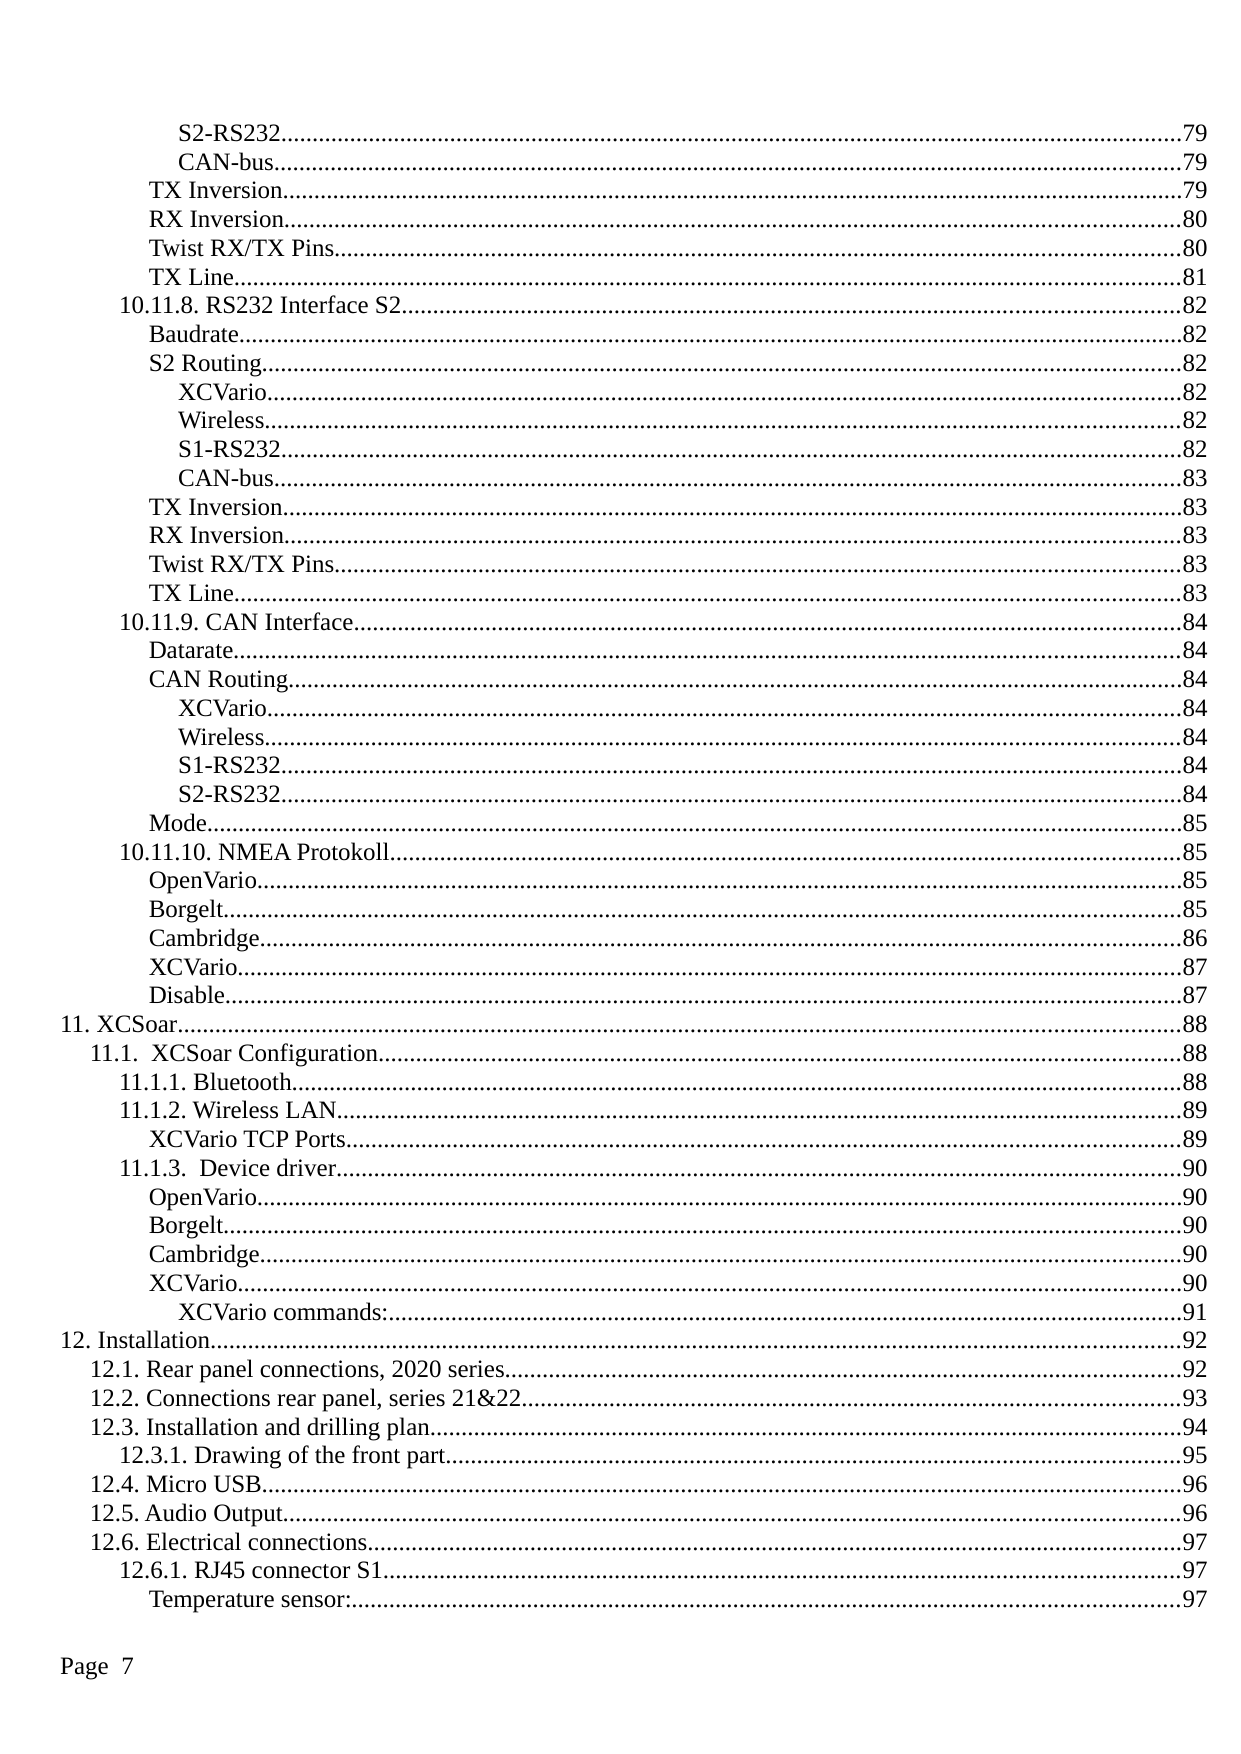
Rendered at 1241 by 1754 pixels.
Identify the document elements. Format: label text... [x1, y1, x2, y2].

text 11.1.2. Wireless LAN 89 [119, 1096, 1207, 1124]
text S2-RS232 84 [178, 779, 1207, 808]
text S2-RS232 79 [178, 118, 1207, 147]
text Disable 87 [148, 981, 1207, 1009]
text XCVario commands: 91 [178, 1297, 1207, 1326]
text OpenVario 85 [148, 866, 1207, 894]
text 12.3.1. Drawing of the front part 95 [119, 1441, 1207, 1469]
text 11.1.1. Bluetooth 88 [119, 1067, 1207, 1096]
text Twist RX/TX Pins 83 [148, 549, 1207, 578]
text 12.2. Connections rear panel, series 21&22 93 [89, 1383, 1207, 1412]
text TX Inversion 79 [148, 176, 1207, 204]
text XCVario TCP Ports 89 [148, 1124, 1207, 1153]
text TX Inversion 83 [148, 492, 1207, 521]
text Datarate 84 [148, 636, 1207, 664]
text S2 Routing 82 [148, 348, 1207, 377]
text 12.5. Audio Output 96 [89, 1498, 1207, 1527]
text Cambridge 90 [148, 1239, 1207, 1268]
text 11.1.3. Device driver 90 [119, 1153, 1207, 1182]
text 12.1. Rear panel connections, 2020 series 92 [89, 1354, 1207, 1383]
text Wireless 84 [178, 722, 1207, 751]
text 10.11.9. CAN Interface 84 [119, 607, 1207, 636]
text 11.1. XCSoar Configuration 88 [89, 1038, 1207, 1067]
text CAN-bus 79 [178, 147, 1207, 176]
text Baudrate 82 [148, 319, 1207, 348]
text 12.6.1. RJ45 connector S1 97 [119, 1556, 1207, 1584]
text TX Line 81 [148, 262, 1207, 291]
text 12. Installation 92 [60, 1326, 1207, 1354]
text Cambridge 86 [148, 923, 1207, 952]
text 12.6. Electrical connections 97 [89, 1527, 1207, 1556]
text TX Line 83 [148, 578, 1207, 607]
text 10.11.8. RS232 Interface S2 82 [119, 291, 1207, 319]
text S1-RS232 82 [178, 434, 1207, 463]
text S1-RS232 84 [178, 751, 1207, 779]
text Borgelt 85 [148, 894, 1207, 923]
text OpenVario 90 [148, 1182, 1207, 1211]
text XCVario 84 [178, 693, 1207, 722]
text Borgelt 90 [148, 1211, 1207, 1239]
text RX Inversion 80 [148, 204, 1207, 233]
text 12.4. Micro USB 96 [89, 1469, 1207, 1498]
text Wireless 82 [178, 406, 1207, 434]
text Twist RX/TX Pins 80 [148, 233, 1207, 262]
text RX Inversion 83 [148, 521, 1207, 549]
text CAN Routing 84 [148, 664, 1207, 693]
text XCVario 90 [148, 1268, 1207, 1297]
text CAN-bus 83 [178, 463, 1207, 492]
text Temperature sensor: 97 [148, 1584, 1207, 1613]
text XCVario 82 [178, 377, 1207, 406]
text Mode 85 [148, 808, 1207, 837]
text 10.11.10. NMEA Protokoll 85 [119, 837, 1207, 866]
text 12.3. Installation and drilling plan 94 [89, 1412, 1207, 1441]
text 11. XCSoar 88 [60, 1009, 1207, 1038]
text XCVario 87 [148, 952, 1207, 981]
